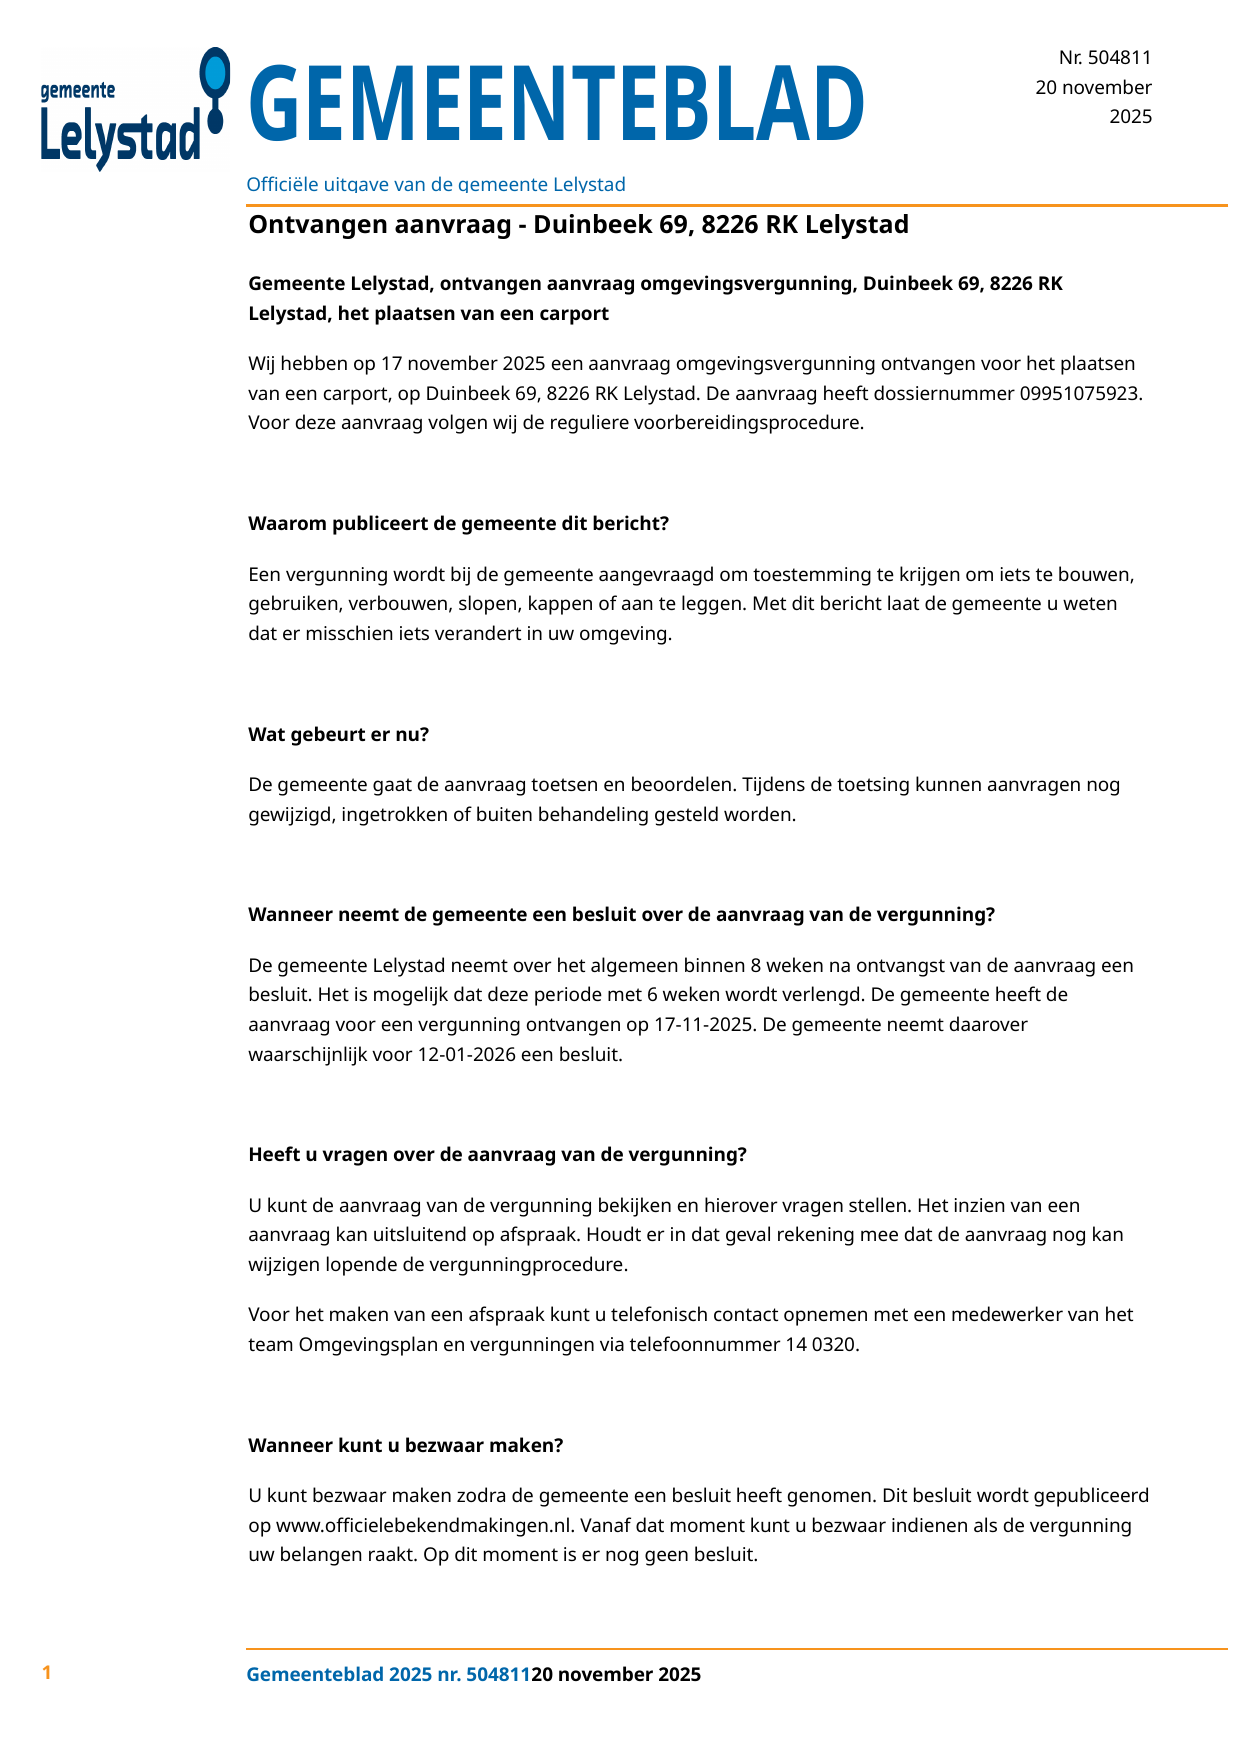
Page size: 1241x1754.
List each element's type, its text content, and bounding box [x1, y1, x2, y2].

text Voor het maken van een afspraak kunt u telefonisch contact opnemen met een medewerker van het team Omgevingsplan en vergunningen via telefoonnummer 14 0320. [248, 1302, 1152, 1357]
text Wij hebben op 17 november 2025 een aanvraag omgevingsvergunning ontvangen voor het plaatsen van een carport, op Duinbeek 69, 8226 RK Lelystad. De aanvraag heeft dossiernummer 09951075923. Voor deze aanvraag volgen wij de reguliere voorbereidingsprocedure. [248, 350, 1152, 435]
text Wanneer neemt de gemeente een besluit over de aanvraag van de vergunning? [248, 902, 1152, 927]
text Heeft u vragen over de aanvraag van de vergunning? [248, 1142, 1152, 1167]
text Wanneer kunt u bezwaar maken? [248, 1432, 1152, 1458]
text Een vergunning wordt bij de gemeente aangevraagd om toestemming te krijgen om iets te bouwen, gebruiken, verbouwen, slopen, kappen of aan te leggen. Met dit bericht laat de gemeente u weten dat er misschien iets verandert in uw omgeving. [248, 561, 1152, 646]
text De gemeente Lelystad neemt over het algemeen binnen 8 weken na ontvangst van de aanvraag een besluit. Het is mogelijk dat deze periode met 6 weken wordt verlengd. De gemeente heeft de aanvraag voor een vergunning ontvangen op 17-11-2025. De gemeente neemt daarover waarschijnlijk voor 12-01-2026 een besluit. [248, 952, 1152, 1066]
text Ontvangen aanvraag - Duinbeek 69, 8226 RK Lelystad [248, 207, 1152, 241]
text Waarom publiceert de gemeente dit bericht? [248, 510, 1152, 536]
text U kunt bezwaar maken zodra de gemeente een besluit heeft genomen. Dit besluit wordt gepubliceerd op www.officielebekendmakingen.nl. Vanaf dat moment kunt u bezwaar indienen als de vergunning uw belangen raakt. Op dit moment is er nog geen besluit. [248, 1482, 1152, 1567]
text De gemeente gaat de aanvraag toetsen en beoordelen. Tijdens de toetsing kunnen aanvragen nog gewijzigd, ingetrokken of buiten behandeling gesteld worden. [248, 771, 1152, 826]
picture [41, 47, 231, 172]
text U kunt de aanvraag van de vergunning bekijken en hierover vragen stellen. Het inzien van een aanvraag kan uitsluitend op afspraak. Houdt er in dat geval rekening mee dat de aanvraag nog kan wijzigen lopende de vergunningprocedure. [248, 1192, 1152, 1277]
text Wat gebeurt er nu? [248, 721, 1152, 746]
text Gemeente Lelystad, ontvangen aanvraag omgevingsvergunning, Duinbeek 69, 8226 RK Lelystad, het plaatsen van een carport [248, 270, 1152, 326]
